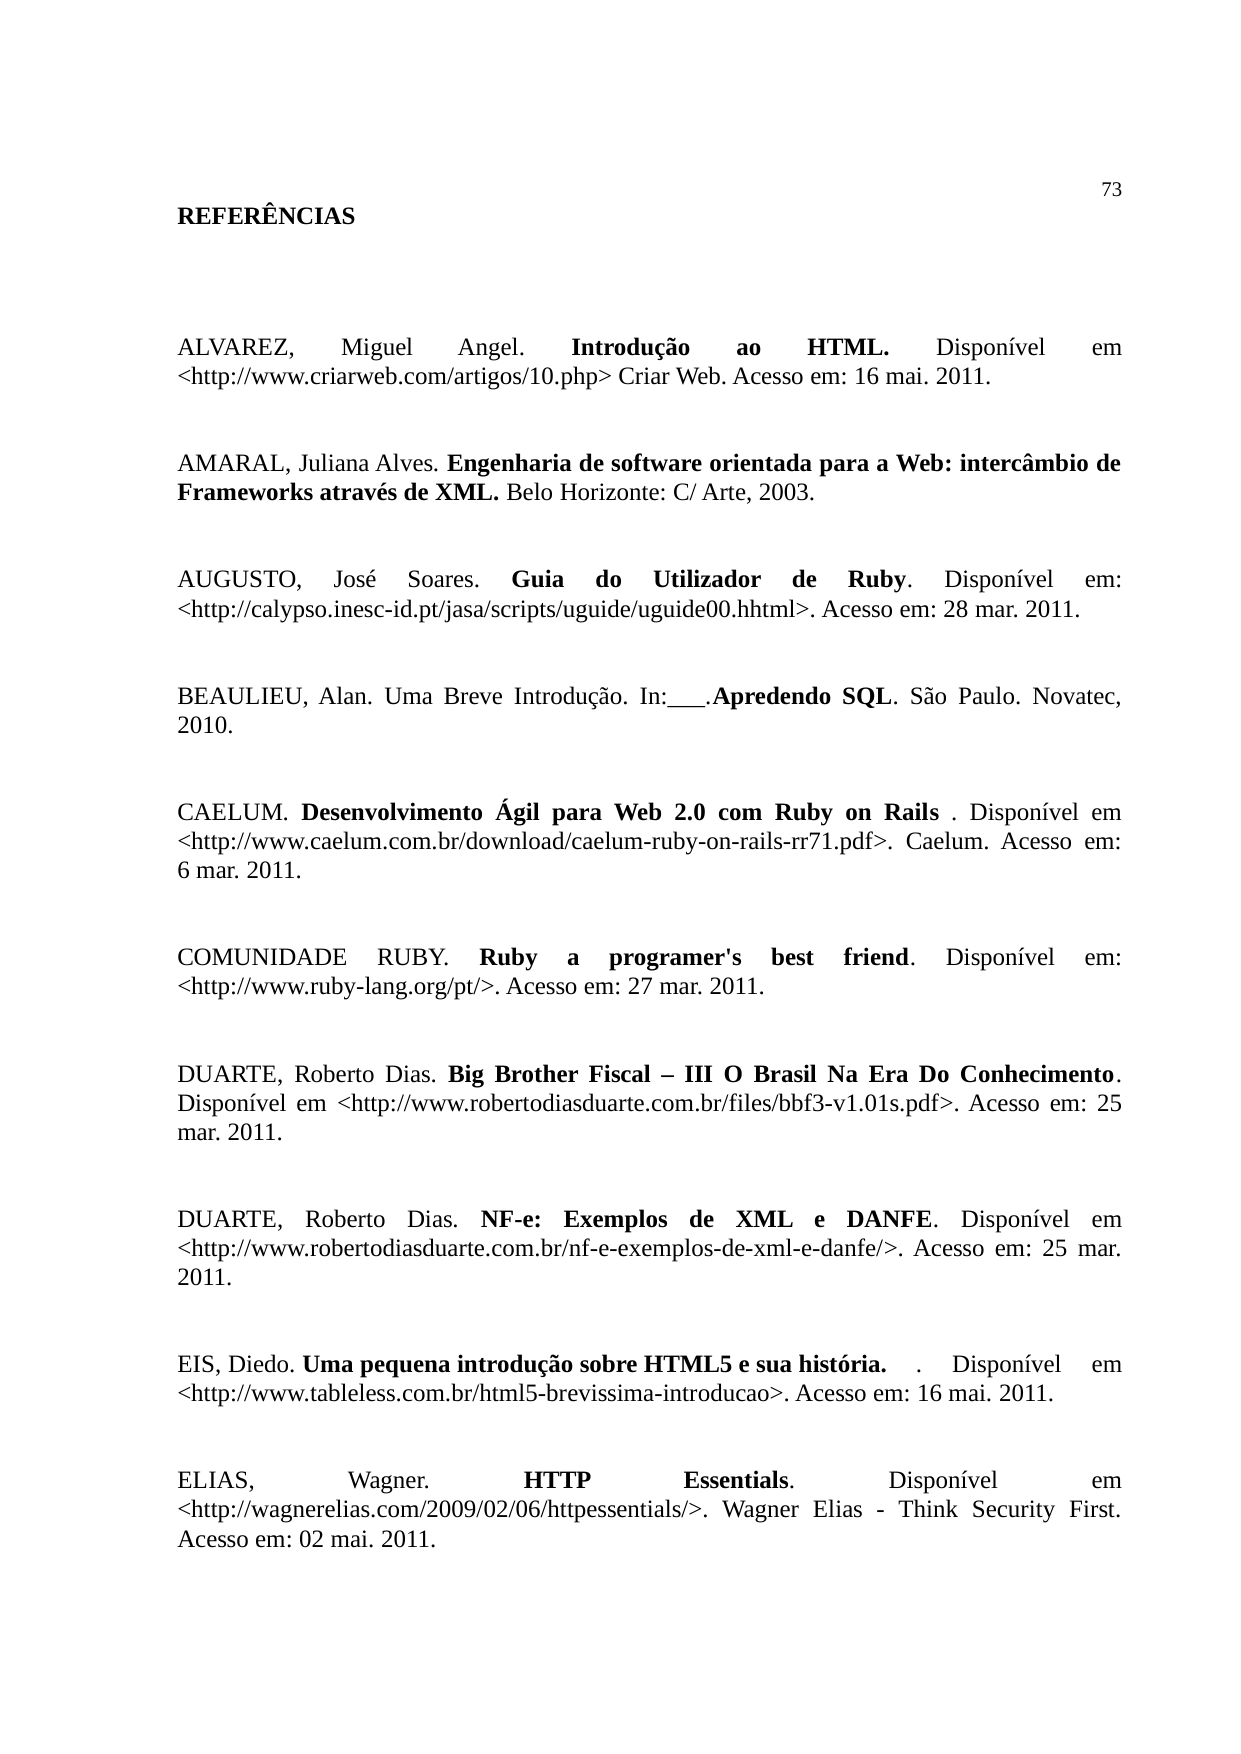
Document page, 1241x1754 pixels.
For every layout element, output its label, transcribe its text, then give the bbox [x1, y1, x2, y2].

text BEAULIEU, Alan. Uma Breve Introdução. In:___.Apredendo SQL. São Paulo. Novatec, 2010. [177, 681, 1122, 739]
text DUARTE, Roberto Dias. Big Brother Fiscal – III O Brasil Na Era Do Conhecimento. Disponível em <http://www.robertodiasduarte.com.br/files/bbf3-v1.01s.pdf>. Acesso em: 25 mar. 2011. [177, 1058, 1122, 1146]
subtitle REFERÊNCIAS [177, 201, 1122, 230]
text COMUNIDADE RUBY. Ruby a programer's best friend. Disponível em: <http://www.ruby-lang.org/pt/>. Acesso em: 27 mar. 2011. [177, 942, 1122, 1000]
text AMARAL, Juliana Alves. Engenharia de software orientada para a Web: intercâmbio de Frameworks através de XML. Belo Horizonte: C/ Arte, 2003. [177, 448, 1122, 506]
text CAELUM. Desenvolvimento Ágil para Web 2.0 com Ruby on Rails . Disponível em <http://www.caelum.com.br/download/caelum-ruby-on-rails-rr71.pdf>. Caelum. Acesso em: 6 mar. 2011. [177, 797, 1122, 884]
text ALVAREZ, Miguel Angel. Introdução ao HTML. Disponível em <http://www.criarweb.com/artigos/10.php> Criar Web. Acesso em: 16 mai. 2011. [177, 332, 1122, 390]
text DUARTE, Roberto Dias. NF-e: Exemplos de XML e DANFE. Disponível em <http://www.robertodiasduarte.com.br/nf-e-exemplos-de-xml-e-danfe/>. Acesso em: 25 mar. 2011. [177, 1204, 1122, 1291]
text ELIAS, Wagner. HTTP Essentials. Disponível em <http://wagnerelias.com/2009/02/06/httpessentials/>. Wagner Elias - Think Security First. Acesso em: 02 mai. 2011. [177, 1465, 1122, 1552]
text AUGUSTO, José Soares. Guia do Utilizador de Ruby. Disponível em: <http://calypso.inesc-id.pt/jasa/scripts/uguide/uguide00.hhtml>. Acesso em: 28 mar. 2011. [177, 564, 1122, 622]
text EIS, Diedo. Uma pequena introdução sobre HTML5 e sua história. . Disponível em <http://www.tableless.com.br/html5-brevissima-introducao>. Acesso em: 16 mai. 2011. [177, 1349, 1122, 1407]
